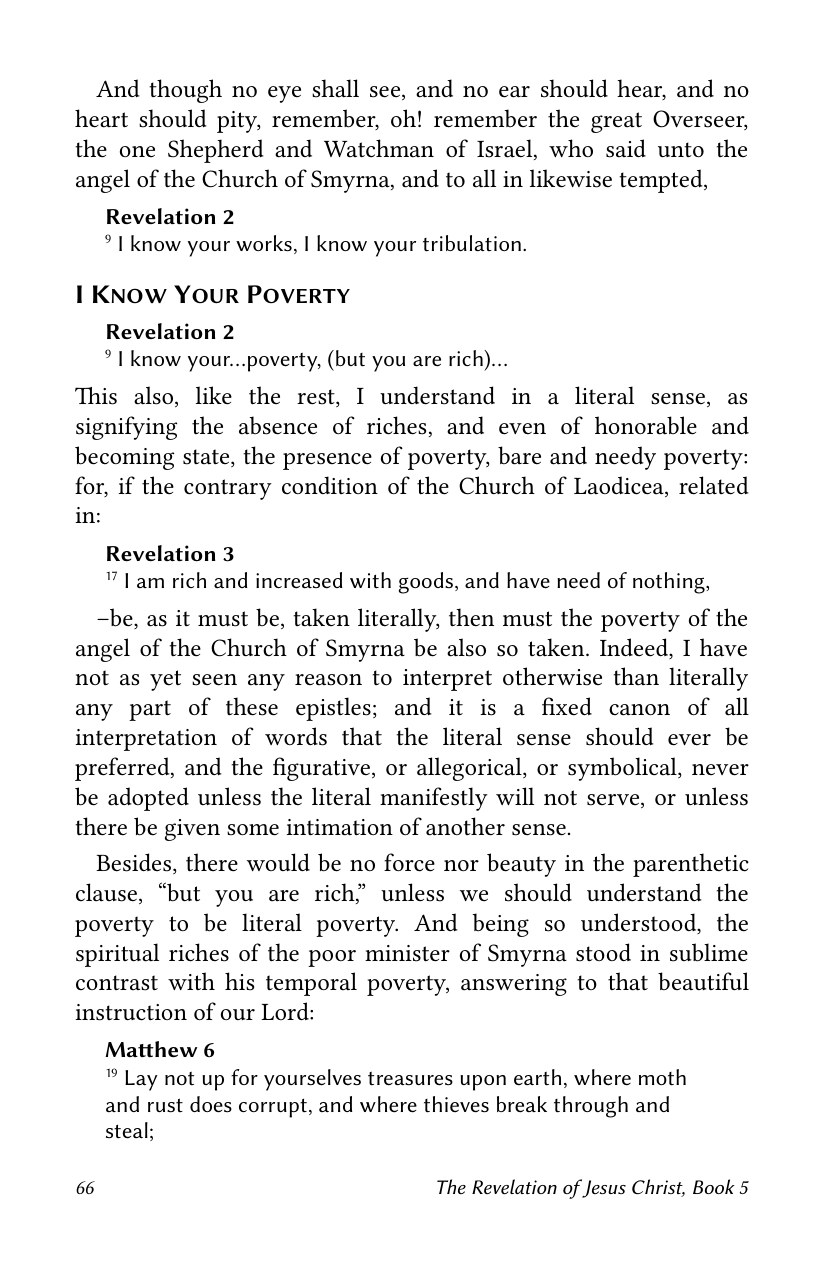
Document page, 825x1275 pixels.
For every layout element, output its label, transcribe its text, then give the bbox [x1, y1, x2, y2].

text 17 I am rich and increased with goods, and have need of nothing, [105, 568, 720, 594]
text Besides, there would be no force nor beauty in the parenthetic clause, “but you are rich,” unless we should understand the poverty to be literal poverty. And being so understood, the spiritual riches of the poor minister of Smyrna stood in sublime contrast with his temporal poverty, answering to that beautiful instruction of our Lord: [75, 849, 750, 1027]
text This also, like the rest, I understand in a literal sense, as signifying the absence of riches, and even of honorable and becoming state, the presence of poverty, bare and needy poverty: for, if the contrary condition of the Church of Laodicea, related in: [75, 382, 750, 530]
text And though no eye shall see, and no ear should hear, and no heart should pity, remember, oh! remember the great Overseer, the one Shepherd and Watchman of Israel, who said unto the angel of the Church of Smyrna, and to all in likewise tempted, [75, 75, 750, 193]
subtitle I Know Your Poverty [75, 279, 750, 310]
text 9 I know your works, I know your tribulation. [105, 231, 720, 257]
text 19 Lay not up for yourselves treasures upon earth, where moth and rust does corrupt, and where thieves break through and steal; [105, 1065, 720, 1144]
text –be, as it must be, taken literally, then must the poverty of the angel of the Church of Smyrna be also so taken. Indeed, I have not as yet seen any reason to interpret otherwise than literally any part of these epistles; and it is a fixed canon of all interpretation of words that the literal sense should ever be preferred, and the figurative, or allegorical, or symbolical, never be adopted unless the literal manifestly will not serve, or unless there be given some intimation of another sense. [75, 604, 750, 841]
text 9 I know your...poverty, (but you are rich)... [105, 346, 720, 372]
text Revelation 2 [105, 203, 750, 230]
text Revelation 2 [105, 319, 750, 345]
text Revelation 3 [105, 540, 750, 567]
text Matthew 6 [105, 1037, 750, 1063]
